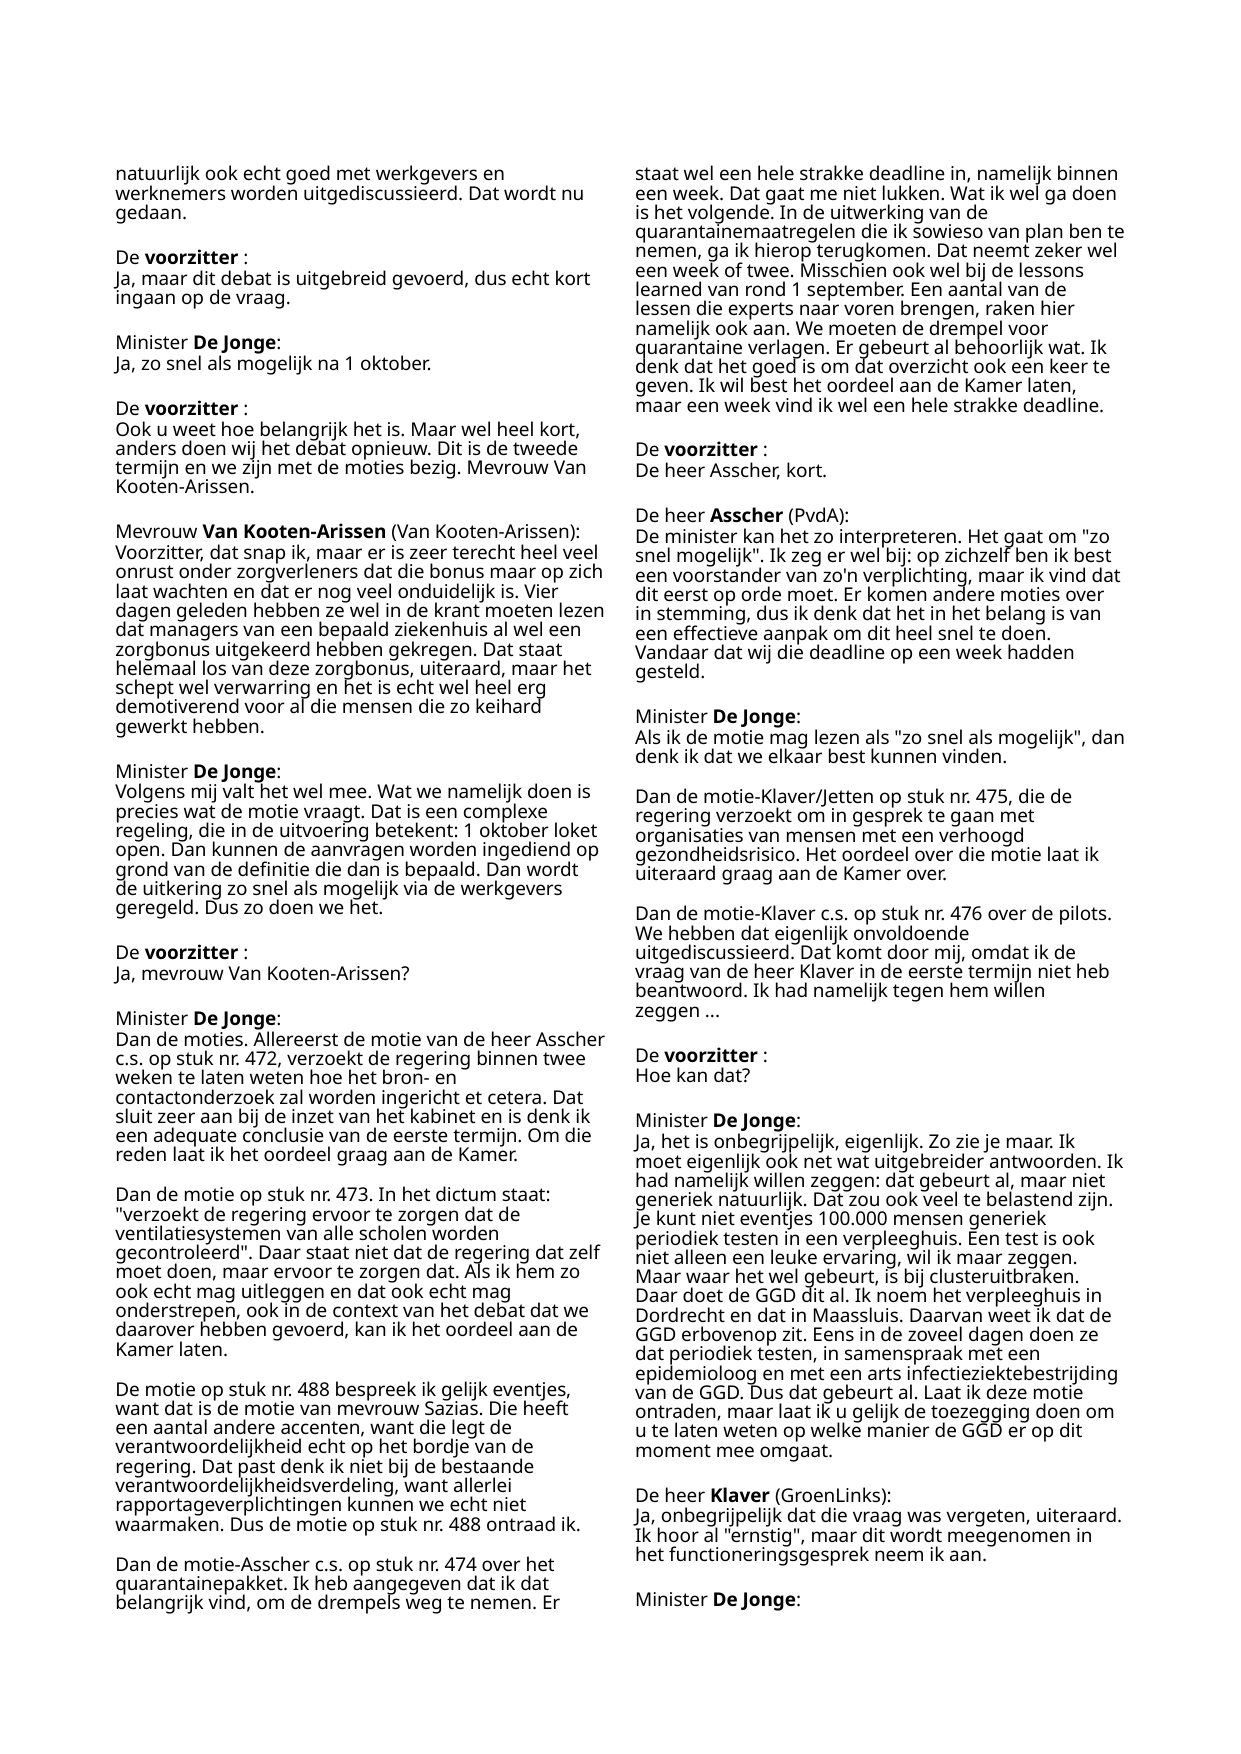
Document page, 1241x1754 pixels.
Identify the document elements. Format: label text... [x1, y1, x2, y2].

text Minister De Jonge: [635, 1586, 1125, 1612]
text Ja, zo snel als mogelijk na 1 oktober. [115, 355, 605, 374]
text Dan de moties. Allereerst de motie van de heer Asscher c.s. op stuk nr. 472, verzoekt de regering binnen twee weken te laten weten hoe het bron- en contactonderzoek zal worden ingericht et cetera. Dat sluit zeer aan bij de inzet van het kabinet en is denk ik een adequate conclusie van de eerste termijn. Om die reden laat ik het oordeel graag aan de Kamer. [115, 1031, 605, 1166]
text Minister De Jonge: [635, 1108, 1125, 1133]
text Minister De Jonge: [115, 329, 605, 355]
text De motie op stuk nr. 488 bespreek ik gelijk eventjes, want dat is de motie van mevrouw Sazias. Die heeft een aantal andere accenten, want die legt de verantwoordelijkheid echt op het bordje van de regering. Dat past denk ik niet bij de bestaande verantwoordelijkheidsverdeling, want allerlei rapportageverplichtingen kunnen we echt niet waarmaken. Dus de motie op stuk nr. 488 ontraad ik. [115, 1381, 605, 1535]
text Ook u weet hoe belangrijk het is. Maar wel heel kort, anders doen wij het debat opnieuw. Dit is de tweede termijn en we zijn met de moties bezig. Mevrouw Van Kooten-Arissen. [115, 421, 605, 498]
text De heer Asscher, kort. [635, 462, 1125, 482]
text Dan de motie-Asscher c.s. op stuk nr. 474 over het quarantainepakket. Ik heb aangegeven dat ik dat belangrijk vind, om de drempels weg te nemen. Er [115, 1556, 605, 1613]
text De voorzitter : [115, 939, 605, 965]
text Minister De Jonge: [115, 758, 605, 783]
text De heer Klaver (GroenLinks): [635, 1482, 1125, 1507]
text Minister De Jonge: [635, 703, 1125, 729]
text Dan de motie-Klaver/Jetten op stuk nr. 475, die de regering verzoekt om in gesprek te gaan met organisaties van mensen met een verhoogd gezondheidsrisico. Het oordeel over die motie laat ik uiteraard graag aan de Kamer over. [635, 788, 1125, 884]
text Mevrouw Van Kooten-Arissen (Van Kooten-Arissen): [115, 518, 605, 544]
text staat wel een hele strakke deadline in, namelijk binnen een week. Dat gaat me niet lukken. Wat ik wel ga doen is het volgende. In de uitwerking van de quarantainemaatregelen die ik sowieso van plan ben te nemen, ga ik hierop terugkomen. Dat neemt zeker wel een week of twee. Misschien ook wel bij de lessons learned van rond 1 september. Een aantal van de lessen die experts naar voren brengen, raken hier namelijk ook aan. We moeten de drempel voor quarantaine verlagen. Er gebeurt al behoorlijk wat. Ik denk dat het goed is om dat overzicht ook een keer te geven. Ik wil best het oordeel aan de Kamer laten, maar een week vind ik wel een hele strakke deadline. [635, 165, 1125, 416]
text Hoe kan dat? [635, 1067, 1125, 1087]
text Ja, maar dit debat is uitgebreid gevoerd, dus echt kort ingaan op de vraag. [115, 270, 605, 308]
text Volgens mij valt het wel mee. Wat we namelijk doen is precies wat de motie vraagt. Dat is een complexe regeling, die in de uitvoering betekent: 1 oktober loket open. Dan kunnen de aanvragen worden ingediend op grond van de definitie die dan is bepaald. Dan wordt de uitkering zo snel als mogelijk via de werkgevers geregeld. Dus zo doen we het. [115, 783, 605, 918]
text Voorzitter, dat snap ik, maar er is zeer terecht heel veel onrust onder zorgverleners dat die bonus maar op zich laat wachten en dat er nog veel onduidelijk is. Vier dagen geleden hebben ze wel in de krant moeten lezen dat managers van een bepaald ziekenhuis al wel een zorgbonus uitgekeerd hebben gekregen. Dat staat helemaal los van deze zorgbonus, uiteraard, maar het schept wel verwarring en het is echt wel heel erg demotiverend voor al die mensen die zo keihard gewerkt hebben. [115, 544, 605, 737]
text Dan de motie-Klaver c.s. op stuk nr. 476 over de pilots. We hebben dat eigenlijk onvoldoende uitgediscussieerd. Dat komt door mij, omdat ik de vraag van de heer Klaver in de eerste termijn niet heb beantwoord. Ik had namelijk tegen hem willen zeggen ... [635, 905, 1125, 1021]
text De minister kan het zo interpreteren. Het gaat om "zo snel mogelijk". Ik zeg er wel bij: op zichzelf ben ik best een voorstander van zo'n verplichting, maar ik vind dat dit eerst op orde moet. Er komen andere moties over in stemming, dus ik denk dat het in het belang is van een effectieve aanpak om dit heel snel te doen. Vandaar dat wij die deadline op een week hadden gesteld. [635, 528, 1125, 682]
text natuurlijk ook echt goed met werkgevers en werknemers worden uitgediscussieerd. Dat wordt nu gedaan. [115, 165, 605, 223]
text De voorzitter : [115, 244, 605, 270]
text De heer Asscher (PvdA): [635, 502, 1125, 528]
text Als ik de motie mag lezen als "zo snel als mogelijk", dan denk ik dat we elkaar best kunnen vinden. [635, 729, 1125, 767]
text Ja, onbegrijpelijk dat die vraag was vergeten, uiteraard. Ik hoor al "ernstig", maar dit wordt meegenomen in het functioneringsgesprek neem ik aan. [635, 1507, 1125, 1565]
text Minister De Jonge: [115, 1005, 605, 1031]
text De voorzitter : [635, 1042, 1125, 1067]
text De voorzitter : [635, 437, 1125, 462]
text Ja, mevrouw Van Kooten-Arissen? [115, 965, 605, 984]
text De voorzitter : [115, 395, 605, 421]
text Ja, het is onbegrijpelijk, eigenlijk. Zo zie je maar. Ik moet eigenlijk ook net wat uitgebreider antwoorden. Ik had namelijk willen zeggen: dat gebeurt al, maar niet generiek natuurlijk. Dat zou ook veel te belastend zijn. Je kunt niet eventjes 100.000 mensen generiek periodiek testen in een verpleeghuis. Een test is ook niet alleen een leuke ervaring, wil ik maar zeggen. Maar waar het wel gebeurt, is bij clusteruitbraken. Daar doet de GGD dit al. Ik noem het verpleeghuis in Dordrecht en dat in Maassluis. Daarvan weet ik dat de GGD erbovenop zit. Eens in de zoveel dagen doen ze dat periodiek testen, in samenspraak met een epidemioloog en met een arts infectieziektebestrijding van de GGD. Dus dat gebeurt al. Laat ik deze motie ontraden, maar laat ik u gelijk de toezegging doen om u te laten weten op welke manier de GGD er op dit moment mee omgaat. [635, 1133, 1125, 1461]
text Dan de motie op stuk nr. 473. In het dictum staat: "verzoekt de regering ervoor te zorgen dat de ventilatiesystemen van alle scholen worden gecontroleerd". Daar staat niet dat de regering dat zelf moet doen, maar ervoor te zorgen dat. Als ik hem zo ook echt mag uitleggen en dat ook echt mag onderstrepen, ook in de context van het debat dat we daarover hebben gevoerd, kan ik het oordeel aan de Kamer laten. [115, 1186, 605, 1360]
